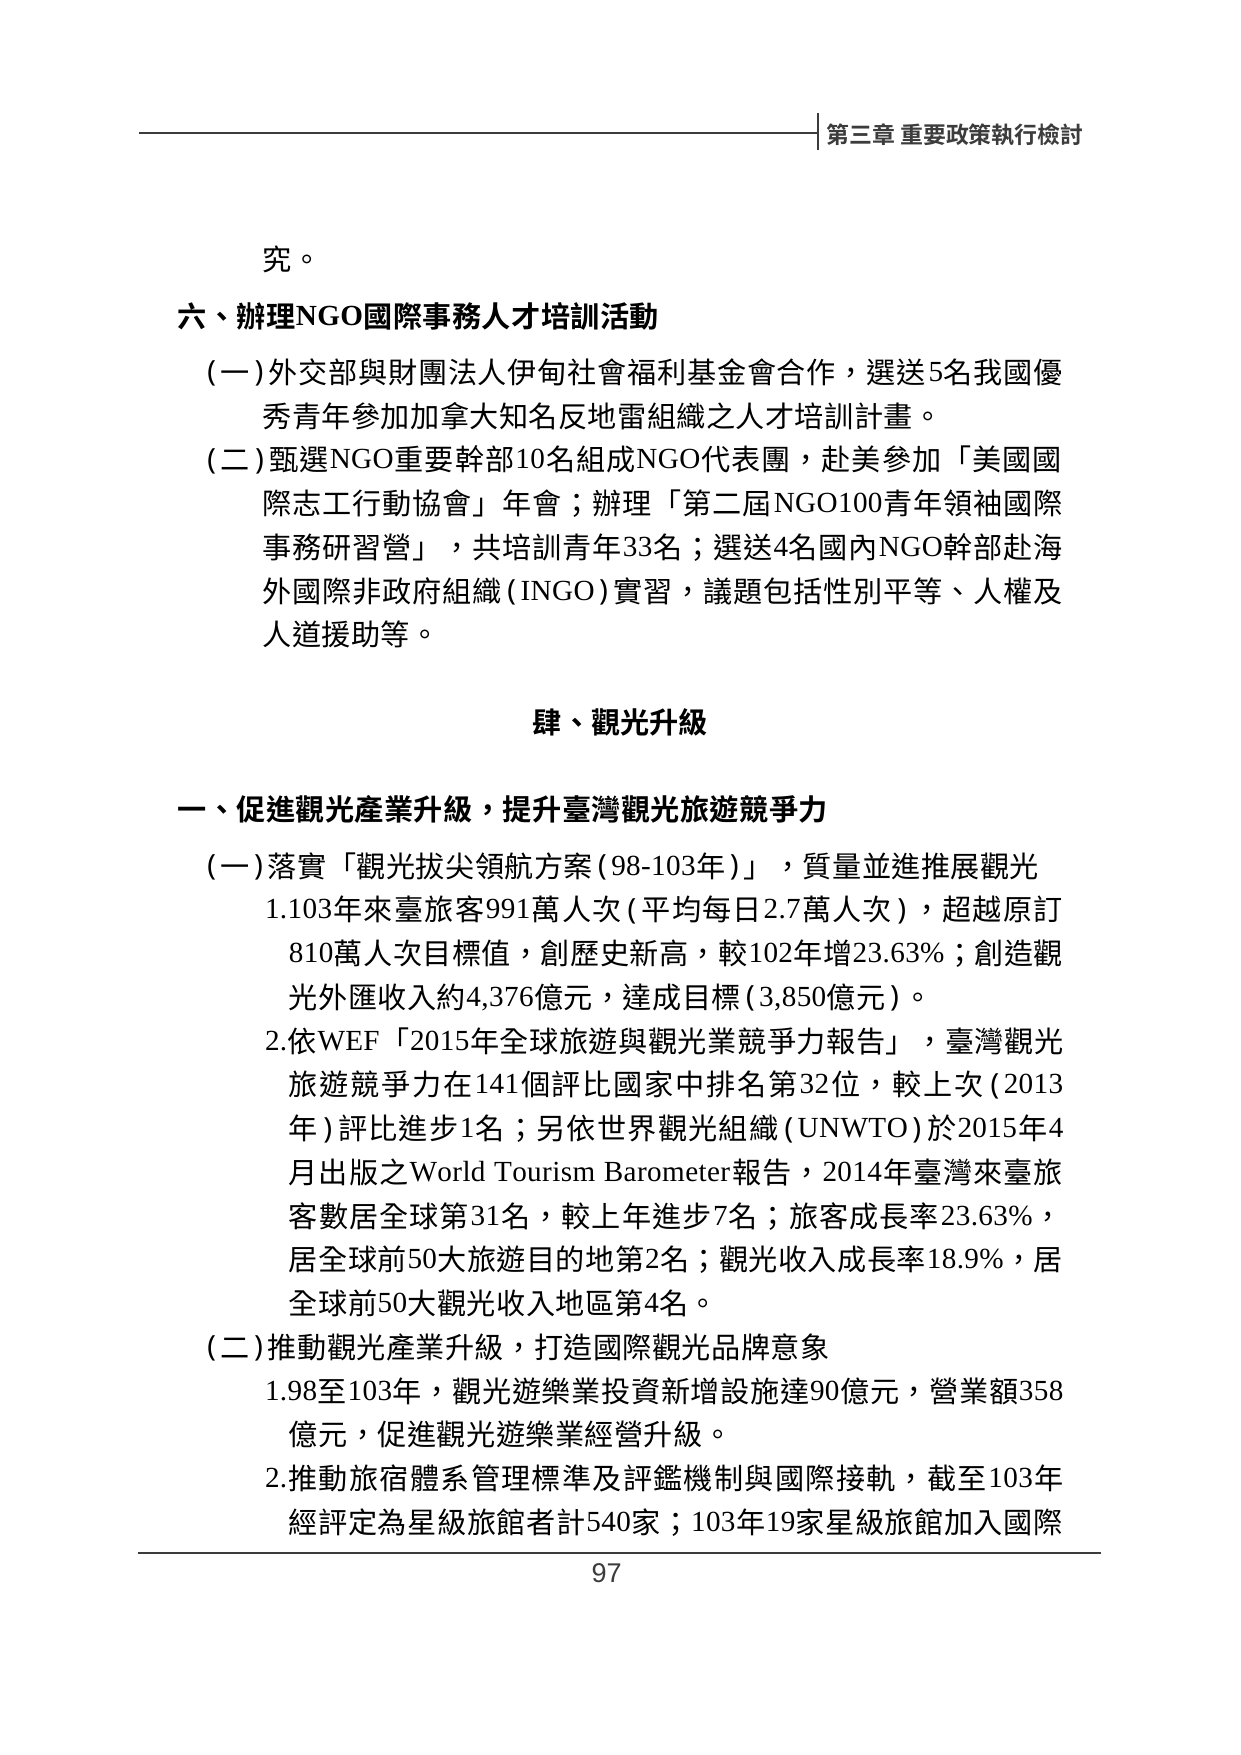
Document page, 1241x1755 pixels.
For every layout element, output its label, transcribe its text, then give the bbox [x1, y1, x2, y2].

text 1.103年來臺旅客991萬人次(平均每日2.7萬人次)，超越原訂810萬人次目標值，創歷史新高，較102年增23.63%；創造觀光外匯收入約4,376億元，達成目標(3,850億元)。 [265, 886, 1063, 1017]
text 2.依WEF「2015年全球旅遊與觀光業競爭力報告」，臺灣觀光旅遊競爭力在141個評比國家中排名第32位，較上次(2013年)評比進步1名；另依世界觀光組織(UNWTO)於2015年4月出版之World Tourism Barometer報告，2014年臺灣來臺旅客數居全球第31名，較上年進步7名；旅客成長率23.63%，居全球前50大旅遊目的地第2名；觀光收入成長率18.9%，居全球前50大觀光收入地區第4名。 [265, 1017, 1063, 1324]
text 1.98至103年，觀光遊樂業投資新增設施達90億元，營業額358億元，促進觀光遊樂業經營升級。 [265, 1367, 1063, 1455]
text 肆、觀光升級 [177, 699, 1063, 742]
text (一)外交部與財團法人伊甸社會福利基金會合作，選送5名我國優秀青年參加加拿大知名反地雷組織之人才培訓計畫。 [202, 349, 1063, 436]
text 一、促進觀光產業升級，提升臺灣觀光旅遊競爭力 [177, 786, 1063, 830]
text (一)落實「觀光拔尖領航方案(98-103年)」，質量並進推展觀光 [202, 842, 1063, 886]
text (二)推動觀光產業升級，打造國際觀光品牌意象 [202, 1324, 1063, 1367]
text (二)甄選NGO重要幹部10名組成NGO代表團，赴美參加「美國國際志工行動協會」年會；辦理「第二屆NGO100青年領袖國際事務研習營」，共培訓青年33名；選送4名國內NGO幹部赴海外國際非政府組織(INGO)實習，議題包括性別平等、人權及人道援助等。 [202, 436, 1063, 655]
text 六、辦理NGO國際事務人才培訓活動 [177, 292, 1063, 336]
text 2.推動旅宿體系管理標準及評鑑機制與國際接軌，截至103年經評定為星級旅館者計540家；103年19家星級旅館加入國際 [265, 1455, 1063, 1542]
text 究。 [202, 236, 1063, 280]
